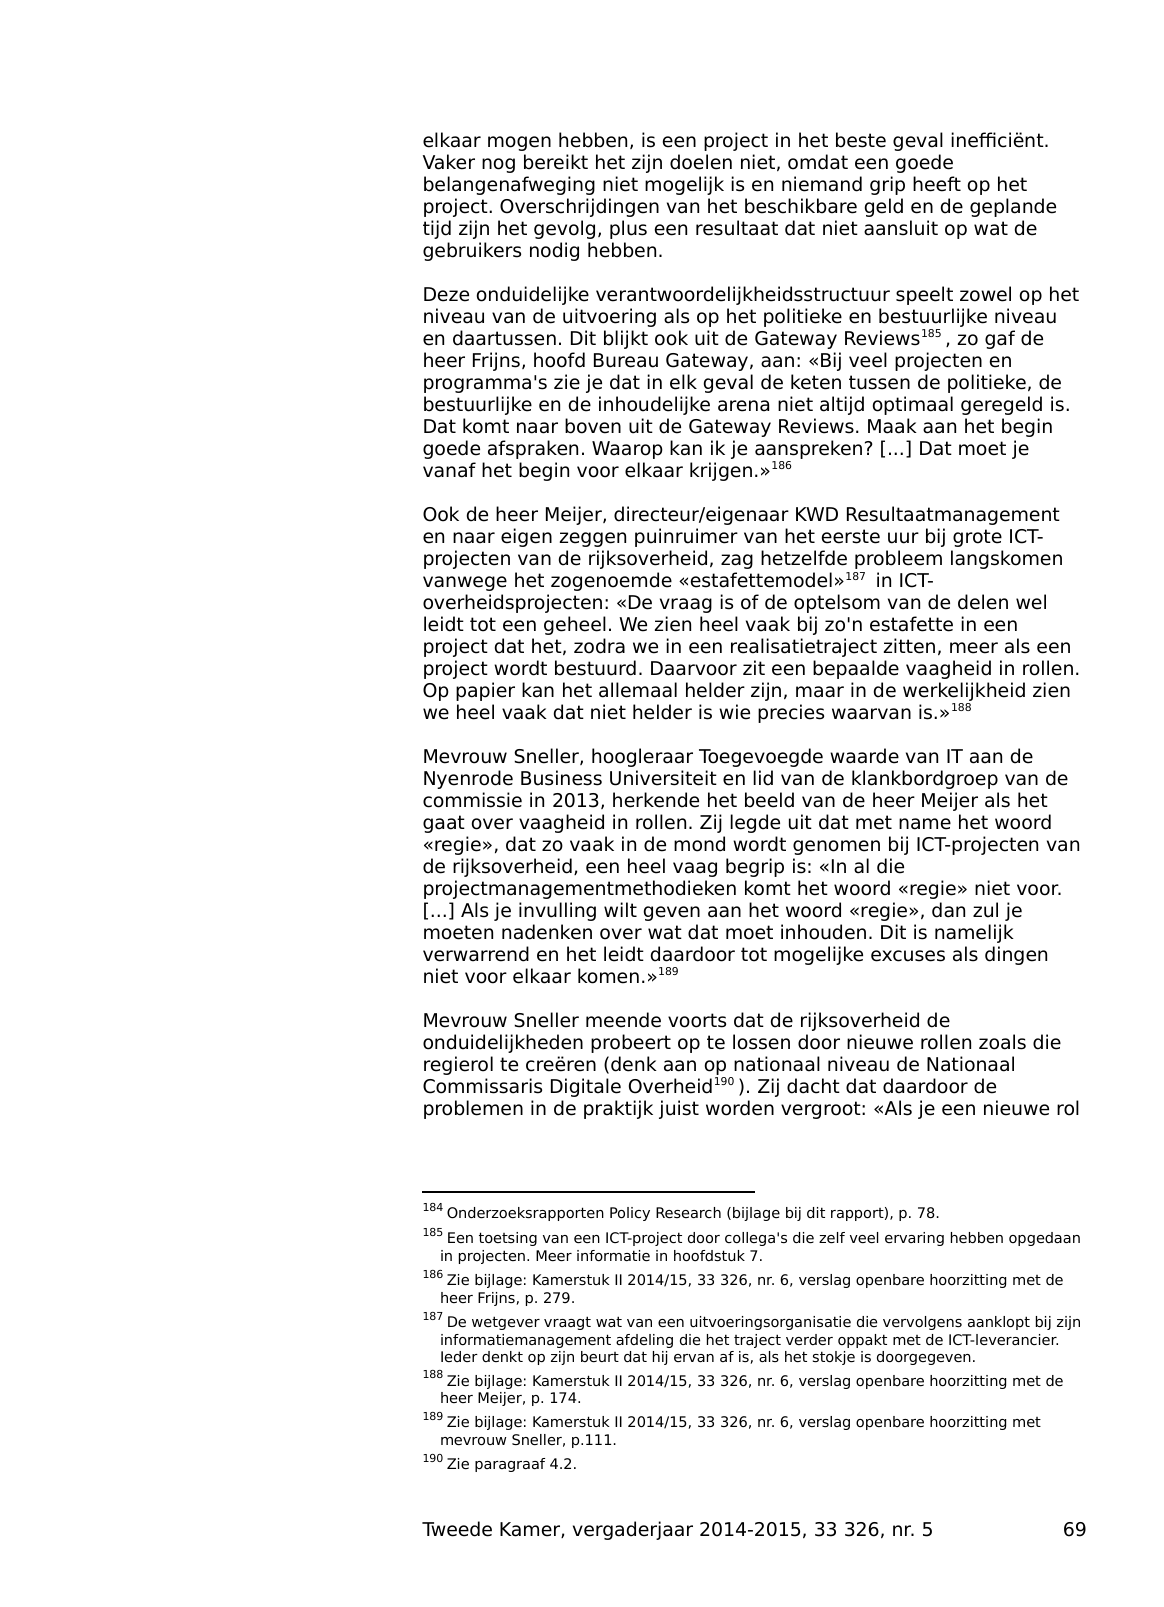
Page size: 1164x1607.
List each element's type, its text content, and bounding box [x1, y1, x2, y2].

text Zie bijlage: Kamerstuk II 2014/15, 33 326, nr. 6, verslag openbare hoorzitting met de heer Frijns, p. 279. [422, 1268, 1087, 1307]
text Mevrouw Sneller, hoogleraar Toegevoegde waarde van IT aan de Nyenrode Business Universiteit en lid van de klankbordgroep van de commissie in 2013, herkende het beeld van de heer Meijer als het gaat over vaagheid in rollen. Zij legde uit dat met name het woord «regie», dat zo vaak in de mond wordt genomen bij ICT-projecten van de rijksoverheid, een heel vaag begrip is: «In al die projectmanagementmethodieken komt het woord «regie» niet voor. [...] Als je invulling wilt geven aan het woord «regie», dan zul je moeten nadenken over wat dat moet inhouden. Dit is namelijk verwarrend en het leidt daardoor tot mogelijke excuses als dingen niet voor elkaar komen.» [422, 746, 1087, 988]
text elkaar mogen hebben, is een project in het beste geval inefficiënt. Vaker nog bereikt het zijn doelen niet, omdat een goede belangenafweging niet mogelijk is en niemand grip heeft op het project. Overschrijdingen van het beschikbare geld en de geplande tijd zijn het gevolg, plus een resultaat dat niet aansluit op wat de gebruikers nodig hebben. [422, 130, 1087, 262]
text De wetgever vraagt wat van een uitvoeringsorganisatie die vervolgens aanklopt bij zijn informatiemanagement afdeling die het traject verder oppakt met de ICT-leverancier. Ieder denkt op zijn beurt dat hij ervan af is, als het stokje is doorgegeven. [422, 1310, 1087, 1366]
text Een toetsing van een ICT-project door collega's die zelf veel ervaring hebben opgedaan in projecten. Meer informatie in hoofdstuk 7. [422, 1226, 1087, 1265]
text Mevrouw Sneller meende voorts dat de rijksoverheid de onduidelijkheden probeert op te lossen door nieuwe rollen zoals die regierol te creëren (denk aan op nationaal niveau de Nationaal Commissaris Digitale Overheid). Zij dacht dat daardoor de problemen in de praktijk juist worden vergroot: «Als je een nieuwe rol [422, 1010, 1087, 1120]
text Zie bijlage: Kamerstuk II 2014/15, 33 326, nr. 6, verslag openbare hoorzitting met mevrouw Sneller, p.111. [422, 1410, 1087, 1449]
text Deze onduidelijke verantwoordelijkheidsstructuur speelt zowel op het niveau van de uitvoering als op het politieke en bestuurlijke niveau en daartussen. Dit blijkt ook uit de Gateway Reviews, zo gaf de heer Frijns, hoofd Bureau Gateway, aan: «Bij veel projecten en programma's zie je dat in elk geval de keten tussen de politieke, de bestuurlijke en de inhoudelijke arena niet altijd optimaal geregeld is. Dat komt naar boven uit de Gateway Reviews. Maak aan het begin goede afspraken. Waarop kan ik je aanspreken? [...] Dat moet je vanaf het begin voor elkaar krijgen.» [422, 284, 1087, 482]
text Zie paragraaf 4.2. [422, 1452, 1087, 1474]
text Onderzoeksrapporten Policy Research (bijlage bij dit rapport), p. 78. [422, 1201, 1087, 1223]
text Ook de heer Meijer, directeur/eigenaar KWD Resultaatmanagement en naar eigen zeggen puinruimer van het eerste uur bij grote ICT-projecten van de rijksoverheid, zag hetzelfde probleem langskomen vanwege het zogenoemde «estafettemodel» in ICT-overheidsprojecten: «De vraag is of de optelsom van de delen wel leidt tot een geheel. We zien heel vaak bij zo'n estafette in een project dat het, zodra we in een realisatietraject zitten, meer als een project wordt bestuurd. Daarvoor zit een bepaalde vaagheid in rollen. Op papier kan het allemaal helder zijn, maar in de werkelijkheid zien we heel vaak dat niet helder is wie precies waarvan is.» [422, 504, 1087, 724]
text Zie bijlage: Kamerstuk II 2014/15, 33 326, nr. 6, verslag openbare hoorzitting met de heer Meijer, p. 174. [422, 1368, 1087, 1407]
